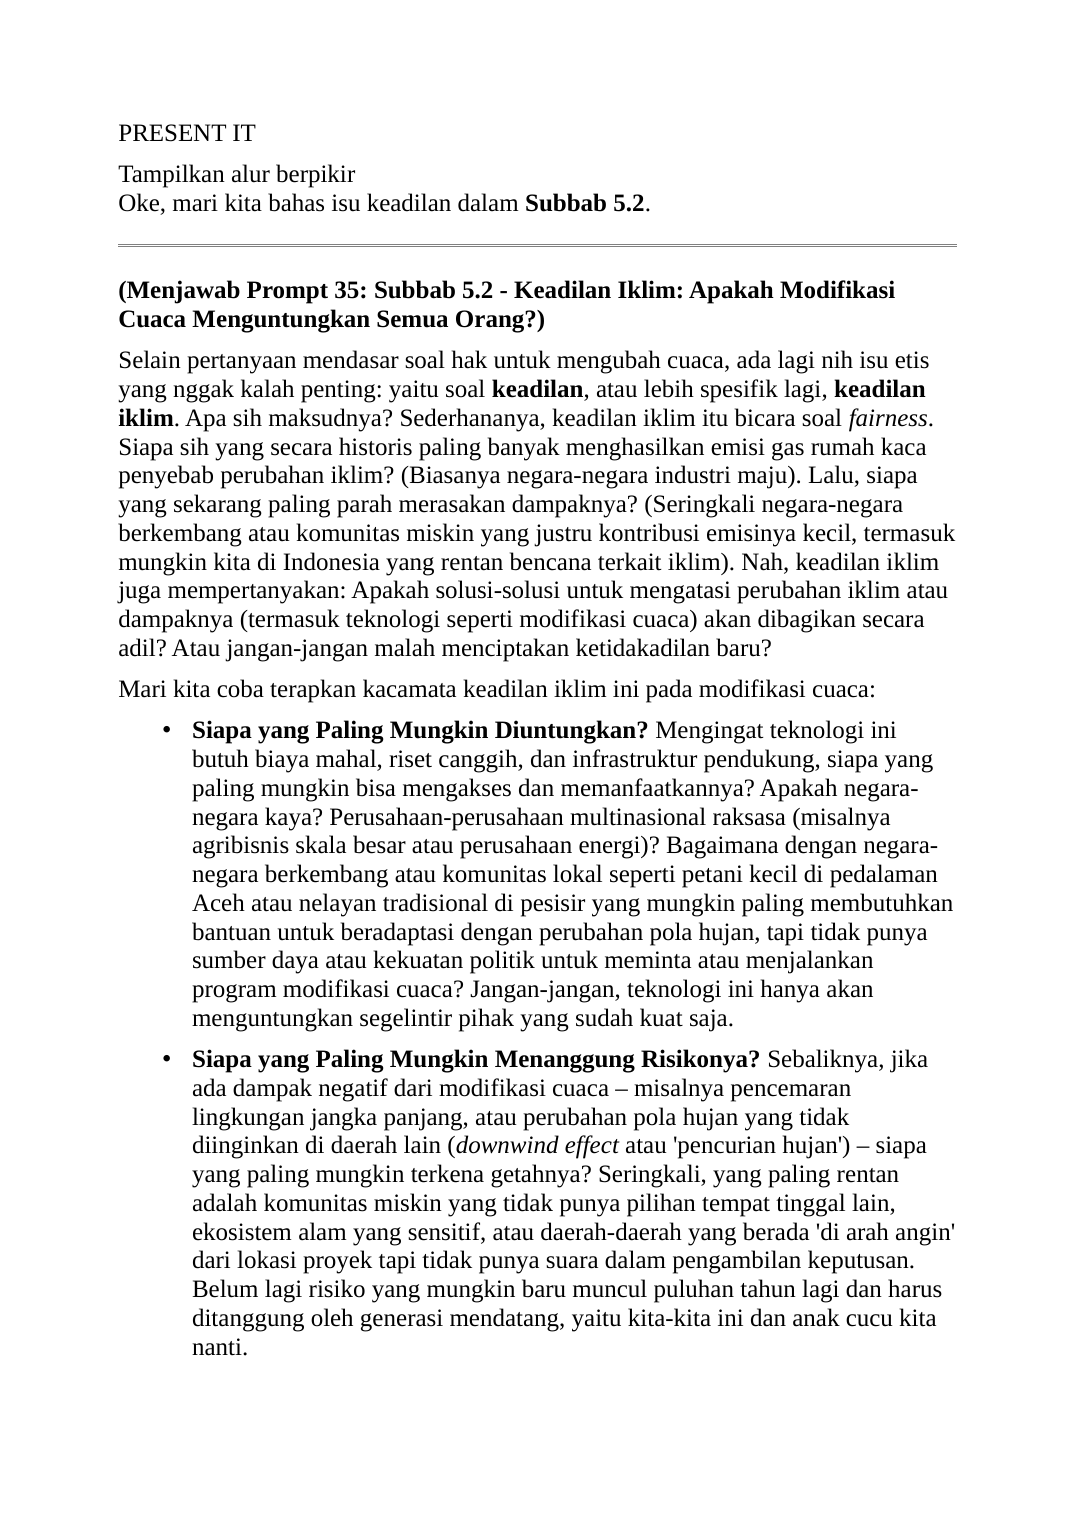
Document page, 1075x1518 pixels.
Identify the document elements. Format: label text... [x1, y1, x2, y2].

text Mari kita coba terapkan kacamata keadilan iklim ini pada modifikasi cuaca: [118, 674, 957, 703]
text Tampilkan alur berpikir [118, 159, 957, 188]
text Oke, mari kita bahas isu keadilan dalam Subbab 5.2. [118, 188, 957, 217]
list Siapa yang Paling Mungkin Menanggung Risikonya? Sebaliknya, jika ada dampak negatif dari modifikasi cuaca – misalnya pencemaran lingkungan jangka panjang, atau perubahan pola hujan yang tidak diinginkan di daerah lain (downwind effect atau 'pencurian hujan') – siapa yang paling mungkin terkena getahnya? Seringkali, yang paling rentan adalah komunitas miskin yang tidak punya pilihan tempat tinggal lain, ekosistem alam yang sensitif, atau daerah-daerah yang berada 'di arah angin' dari lokasi proyek tapi tidak punya suara dalam pengambilan keputusan. Belum lagi risiko yang mungkin baru muncul puluhan tahun lagi dan harus ditanggung oleh generasi mendatang, yaitu kita-kita ini dan anak cucu kita nanti. [162, 1044, 957, 1361]
text PRESENT IT [118, 118, 957, 147]
text (Menjawab Prompt 35: Subbab 5.2 - Keadilan Iklim: Apakah Modifikasi Cuaca Menguntungkan Semua Orang?) [118, 276, 957, 333]
list Siapa yang Paling Mungkin Diuntungkan? Mengingat teknologi ini butuh biaya mahal, riset canggih, dan infrastruktur pendukung, siapa yang paling mungkin bisa mengakses dan memanfaatkannya? Apakah negara-negara kaya? Perusahaan-perusahaan multinasional raksasa (misalnya agribisnis skala besar atau perusahaan energi)? Bagaimana dengan negara-negara berkembang atau komunitas lokal seperti petani kecil di pedalaman Aceh atau nelayan tradisional di pesisir yang mungkin paling membutuhkan bantuan untuk beradaptasi dengan perubahan pola hujan, tapi tidak punya sumber daya atau kekuatan politik untuk meminta atau menjalankan program modifikasi cuaca? Jangan-jangan, teknologi ini hanya akan menguntungkan segelintir pihak yang sudah kuat saja. [162, 716, 957, 1032]
text Selain pertanyaan mendasar soal hak untuk mengubah cuaca, ada lagi nih isu etis yang nggak kalah penting: yaitu soal keadilan, atau lebih spesifik lagi, keadilan iklim. Apa sih maksudnya? Sederhananya, keadilan iklim itu bicara soal fairness. Siapa sih yang secara historis paling banyak menghasilkan emisi gas rumah kaca penyebab perubahan iklim? (Biasanya negara-negara industri maju). Lalu, siapa yang sekarang paling parah merasakan dampaknya? (Seringkali negara-negara berkembang atau komunitas miskin yang justru kontribusi emisinya kecil, termasuk mungkin kita di Indonesia yang rentan bencana terkait iklim). Nah, keadilan iklim juga mempertanyakan: Apakah solusi-solusi untuk mengatasi perubahan iklim atau dampaknya (termasuk teknologi seperti modifikasi cuaca) akan dibagikan secara adil? Atau jangan-jangan malah menciptakan ketidakadilan baru? [118, 346, 957, 662]
